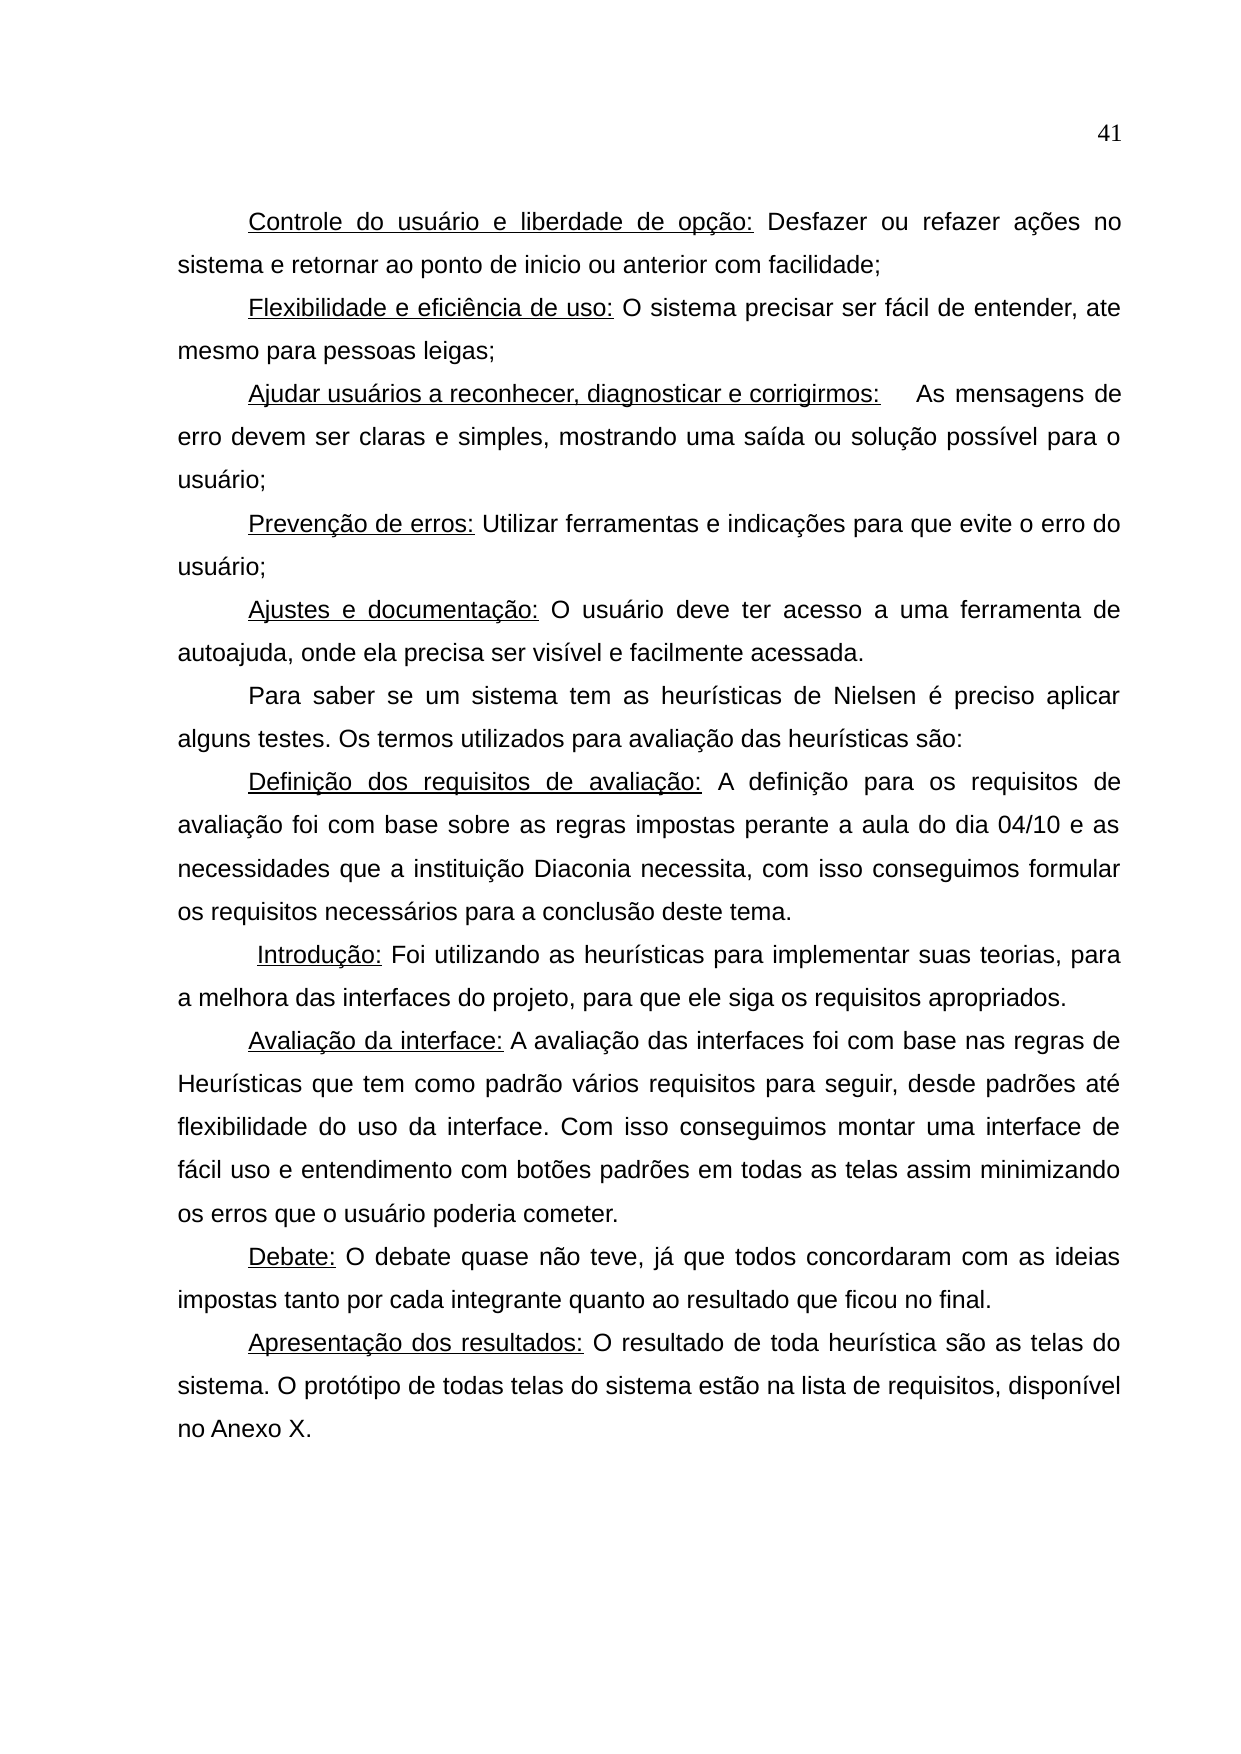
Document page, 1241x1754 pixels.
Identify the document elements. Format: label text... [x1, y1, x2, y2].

text Para saber se um sistema tem as heurísticas de Nielsen é preciso aplicar alguns testes. Os termos utilizados para avaliação das heurísticas são: [177, 681, 1122, 753]
text Definição dos requisitos de avaliação: A definição para os requisitos de avaliação foi com base sobre as regras impostas perante a aula do dia 04/10 e as necessidades que a instituição Diaconia necessita, com isso conseguimos formular os requisitos necessários para a conclusão deste tema. [177, 767, 1122, 925]
text Debate: O debate quase não teve, já que todos concordaram com as ideias impostas tanto por cada integrante quanto ao resultado que ficou no final. [177, 1242, 1122, 1313]
text Prevenção de erros: Utilizar ferramentas e indicações para que evite o erro do usuário; [177, 508, 1122, 580]
text Flexibilidade e eficiência de uso: O sistema precisar ser fácil de entender, ate mesmo para pessoas leigas; [177, 293, 1122, 365]
text Ajudar usuários a reconhecer, diagnosticar e corrigirmos: As mensagens de erro devem ser claras e simples, mostrando uma saída ou solução possível para o usuário; [177, 379, 1122, 494]
text Avaliação da interface: A avaliação das interfaces foi com base nas regras de Heurísticas que tem como padrão vários requisitos para seguir, desde padrões até flexibilidade do uso da interface. Com isso conseguimos montar uma interface de fácil uso e entendimento com botões padrões em todas as telas assim minimizando os erros que o usuário poderia cometer. [177, 1026, 1122, 1227]
text Controle do usuário e liberdade de opção: Desfazer ou refazer ações no sistema e retornar ao ponto de inicio ou anterior com facilidade; [177, 207, 1122, 278]
text Apresentação dos resultados: O resultado de toda heurística são as telas do sistema. O protótipo de todas telas do sistema estão na lista de requisitos, disponível no Anexo X. [177, 1328, 1122, 1443]
text Ajustes e documentação: O usuário deve ter acesso a uma ferramenta de autoajuda, onde ela precisa ser visível e facilmente acessada. [177, 595, 1122, 667]
text Introdução: Foi utilizando as heurísticas para implementar suas teorias, para a melhora das interfaces do projeto, para que ele siga os requisitos apropriados. [177, 940, 1122, 1012]
